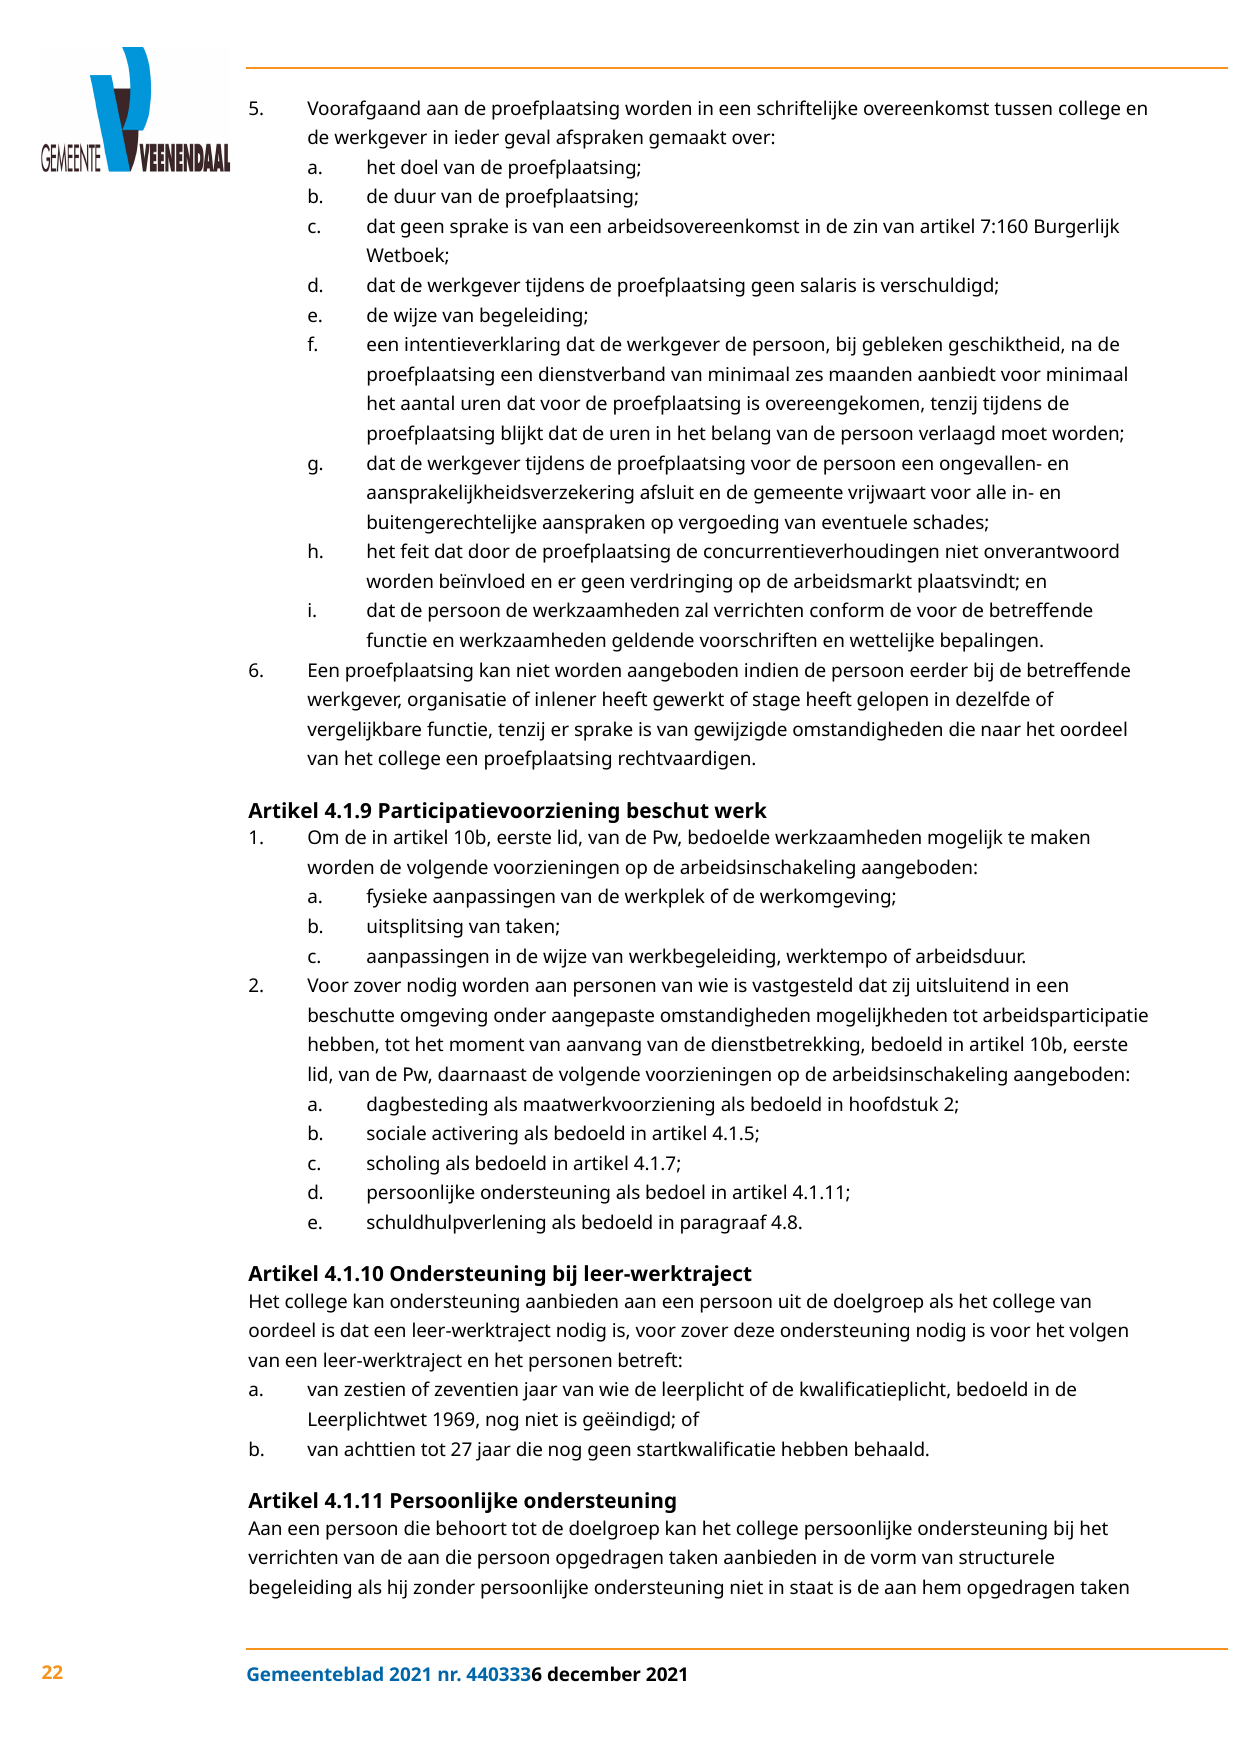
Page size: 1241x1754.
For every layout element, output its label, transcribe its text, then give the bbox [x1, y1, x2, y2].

text Artikel 4.1.10 Ondersteuning bij leer-werktraject [248, 1259, 1152, 1288]
list sociale activering als bedoeld in artikel 4.1.5; [307, 1120, 1152, 1146]
text Het college kan ondersteuning aanbieden aan een persoon uit de doelgroep als het college van oordeel is dat een leer-werktraject nodig is, voor zover deze ondersteuning nodig is voor het volgen van een leer-werktraject en het personen betreft: [248, 1288, 1152, 1373]
list Een proefplaatsing kan niet worden aangeboden indien de persoon eerder bij de betreffende werkgever, organisatie of inlener heeft gewerkt of stage heeft gelopen in dezelfde of vergelijkbare functie, tenzij er sprake is van gewijzigde omstandigheden die naar het oordeel van het college een proefplaatsing rechtvaardigen. [248, 657, 1152, 771]
list de wijze van begeleiding; [307, 302, 1152, 328]
picture [41, 47, 130, 172]
list uitsplitsing van taken; [307, 913, 1152, 939]
text Artikel 4.1.9 Participatievoorziening beschut werk [248, 796, 1152, 824]
list van achttien tot 27 jaar die nog geen startkwalificatie hebben behaald. [248, 1436, 1152, 1462]
text Artikel 4.1.11 Persoonlijke ondersteuning [248, 1486, 1152, 1515]
list van zestien of zeventien jaar van wie de leerplicht of de kwalificatieplicht, bedoeld in de Leerplichtwet 1969, nog niet is geëindigd; of [248, 1377, 1152, 1432]
list dat geen sprake is van een arbeidsovereenkomst in de zin van artikel 7:160 Burgerlijk Wetboek; [307, 213, 1152, 268]
list aanpassingen in de wijze van werkbegeleiding, werktempo of arbeidsduur. [307, 943, 1152, 968]
list een intentieverklaring dat de werkgever de persoon, bij gebleken geschiktheid, na de proefplaatsing een dienstverband van minimaal zes maanden aanbiedt voor minimaal het aantal uren dat voor de proefplaatsing is overeengekomen, tenzij tijdens de proefplaatsing blijkt dat de uren in het belang van de persoon verlaagd moet worden; [307, 331, 1152, 446]
list dagbesteding als maatwerkvoorziening als bedoeld in hoofdstuk 2; [307, 1091, 1152, 1116]
list persoonlijke ondersteuning als bedoel in artikel 4.1.11; [307, 1179, 1152, 1205]
text Aan een persoon die behoort tot de doelgroep kan het college persoonlijke ondersteuning bij het verrichten van de aan die persoon opgedragen taken aanbieden in de vorm van structurele begeleiding als hij zonder persoonlijke ondersteuning niet in staat is de aan hem opgedragen taken [248, 1515, 1152, 1599]
list Voorafgaand aan de proefplaatsing worden in een schriftelijke overeenkomst tussen college en de werkgever in ieder geval afspraken gemaakt over: [248, 95, 1152, 150]
list de duur van de proefplaatsing; [307, 183, 1152, 209]
list schuldhulpverlening als bedoeld in paragraaf 4.8. [307, 1209, 1152, 1235]
list Voor zover nodig worden aan personen van wie is vastgesteld dat zij uitsluitend in een beschutte omgeving onder aangepaste omstandigheden mogelijkheden tot arbeidsparticipatie hebben, tot het moment van aanvang van de dienstbetrekking, bedoeld in artikel 10b, eerste lid, van de Pw, daarnaast de volgende voorzieningen op de arbeidsinschakeling aangeboden: [248, 972, 1152, 1087]
list dat de werkgever tijdens de proefplaatsing geen salaris is verschuldigd; [307, 272, 1152, 298]
list het doel van de proefplaatsing; [307, 154, 1152, 180]
list scholing als bedoeld in artikel 4.1.7; [307, 1150, 1152, 1176]
list dat de werkgever tijdens de proefplaatsing voor de persoon een ongevallen- en aansprakelijkheidsverzekering afsluit en de gemeente vrijwaart voor alle in- en buitengerechtelijke aanspraken op vergoeding van eventuele schades; [307, 450, 1152, 535]
list fysieke aanpassingen van de werkplek of de werkomgeving; [307, 884, 1152, 909]
list het feit dat door de proefplaatsing de concurrentieverhoudingen niet onverantwoord worden beïnvloed en er geen verdringing op de arbeidsmarkt plaatsvindt; en [307, 538, 1152, 594]
list Om de in artikel 10b, eerste lid, van de Pw, bedoelde werkzaamheden mogelijk te maken worden de volgende voorzieningen op de arbeidsinschakeling aangeboden: [248, 824, 1152, 880]
list dat de persoon de werkzaamheden zal verrichten conform de voor de betreffende functie en werkzaamheden geldende voorschriften en wettelijke bepalingen. [307, 598, 1152, 653]
picture [123, 47, 231, 172]
